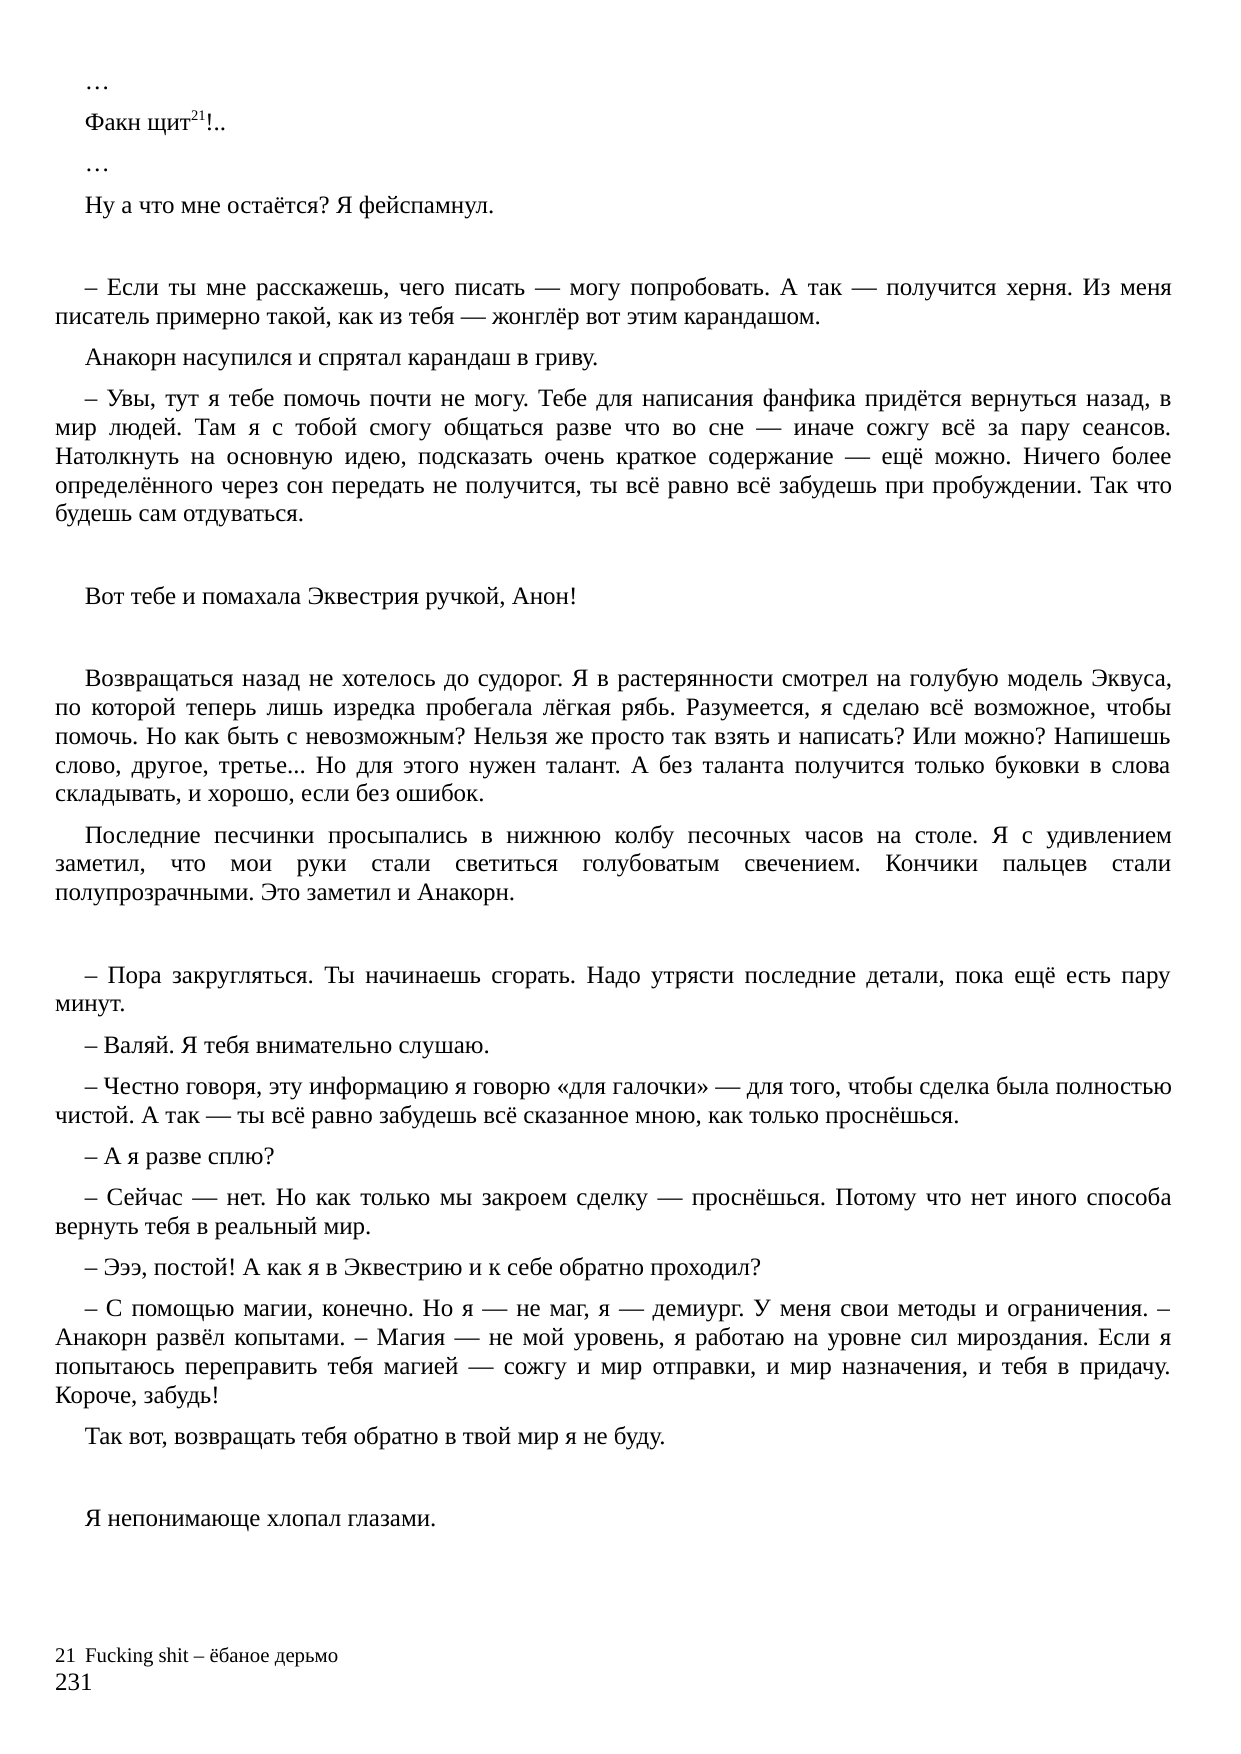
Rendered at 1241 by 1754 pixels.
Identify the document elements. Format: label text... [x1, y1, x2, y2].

text – Сейчас — нет. Но как только мы закроем сделку — проснёшься. Потому что нет иного способа вернуть тебя в реальный мир. [55, 1182, 1173, 1240]
text – Эээ, постой! А как я в Эквестрию и к себе обратно проходил? [55, 1252, 1173, 1281]
text Я непонимающе хлопал глазами. [55, 1503, 1173, 1532]
text … [55, 148, 1173, 177]
text – Валяй. Я тебя внимательно слушаю. [55, 1030, 1173, 1058]
text – Если ты мне расскажешь, чего писать — могу попробовать. А так — получится херня. Из меня писатель примерно такой, как из тебя — жонглёр вот этим карандашом. [55, 272, 1173, 330]
text Возвращаться назад не хотелось до судорог. Я в растерянности смотрел на голубую модель Эквуса, по которой теперь лишь изредка пробегала лёгкая рябь. Разумеется, я сделаю всё возможное, чтобы помочь. Но как быть с невозможным? Нельзя же просто так взять и написать? Или можно? Напишешь слово, другое, третье... Но для этого нужен талант. А без таланта получится только буковки в слова складывать, и хорошо, если без ошибок. [55, 663, 1173, 807]
text Анакорн насупился и спрятал карандаш в гриву. [55, 342, 1173, 371]
text … [55, 66, 1173, 95]
text Последние песчинки просыпались в нижнюю колбу песочных часов на столе. Я с удивлением заметил, что мои руки стали светиться голубоватым свечением. Кончики пальцев стали полупрозрачными. Это заметил и Анакорн. [55, 820, 1173, 906]
text – Пора закругляться. Ты начинаешь сгорать. Надо утрясти последние детали, пока ещё есть пару минут. [55, 960, 1173, 1017]
text Fucking shit – ёбаное дерьмо [55, 1642, 1173, 1667]
text Ну а что мне остаётся? Я фейспамнул. [55, 190, 1173, 218]
text Факн щит!.. [55, 107, 1173, 136]
text – С помощью магии, конечно. Но я — не маг, я — демиург. У меня свои методы и ограничения. – Анакорн развёл копытами. – Магия — не мой уровень, я работаю на уровне сил мироздания. Если я попытаюсь переправить тебя магией — сожгу и мир отправки, и мир назначения, и тебя в придачу. Короче, забудь! [55, 1293, 1173, 1408]
text Вот тебе и помахала Эквестрия ручкой, Анон! [55, 581, 1173, 610]
text – Честно говоря, эту информацию я говорю «для галочки» — для того, чтобы сделка была полностью чистой. А так — ты всё равно забудешь всё сказанное мною, как только проснёшься. [55, 1071, 1173, 1128]
text – А я разве сплю? [55, 1141, 1173, 1170]
text – Увы, тут я тебе помочь почти не могу. Тебе для написания фанфика придётся вернуться назад, в мир людей. Там я с тобой смогу общаться разве что во сне — иначе сожгу всё за пару сеансов. Натолкнуть на основную идею, подсказать очень краткое содержание — ещё можно. Ничего более определённого через сон передать не получится, ты всё равно всё забудешь при пробуждении. Так что будешь сам отдуваться. [55, 383, 1173, 527]
text Так вот, возвращать тебя обратно в твой мир я не буду. [55, 1421, 1173, 1450]
